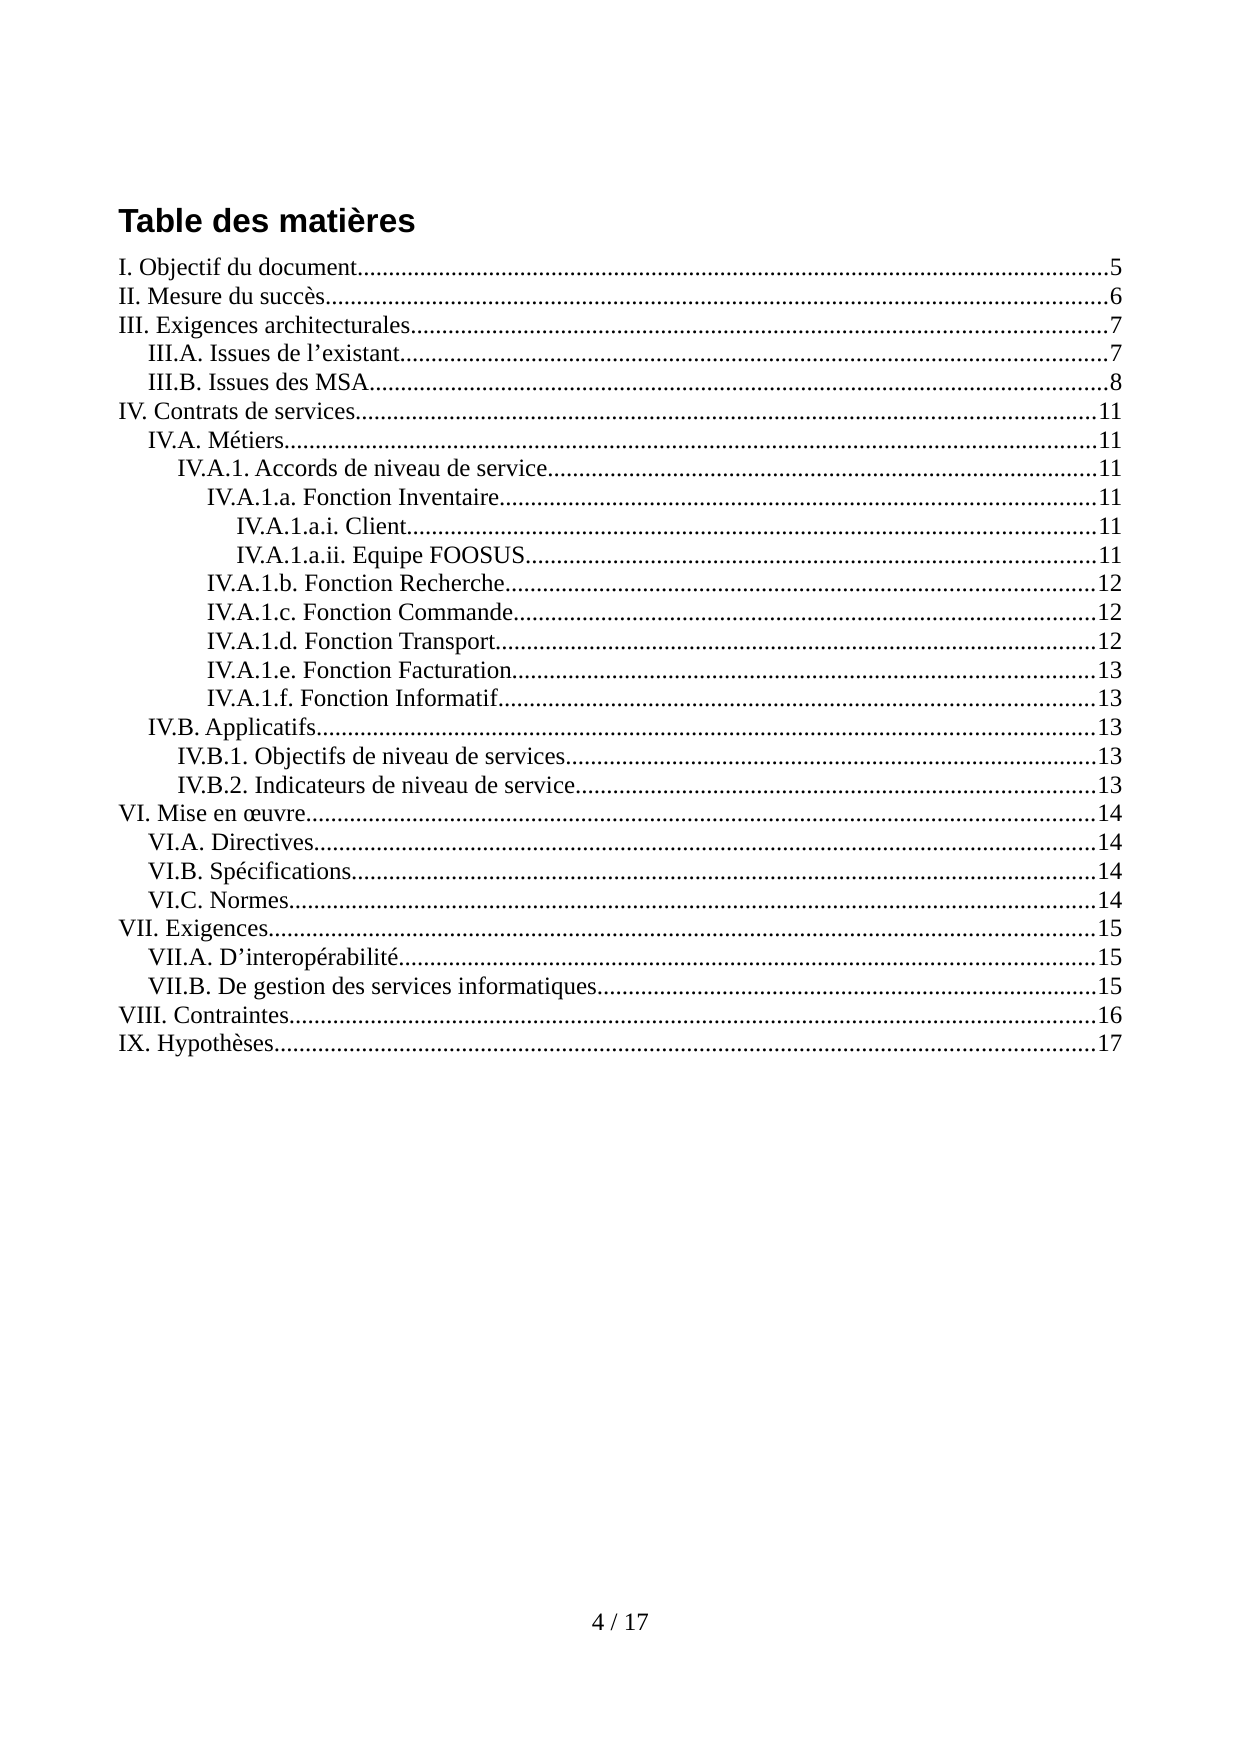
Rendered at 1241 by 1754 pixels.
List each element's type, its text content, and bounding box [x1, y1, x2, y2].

text IV.B.1. Objectifs de niveau de services 13 [177, 741, 1122, 770]
text VII. Exigences 15 [118, 913, 1122, 942]
text II. Mesure du succès 6 [118, 281, 1122, 310]
text III.A. Issues de l’existant 7 [148, 338, 1122, 367]
text IV.B. Applicatifs 13 [148, 712, 1122, 741]
text IV.A.1.d. Fonction Transport 12 [207, 626, 1122, 655]
text IV.A.1.c. Fonction Commande 12 [207, 597, 1122, 626]
text VI.C. Normes 14 [148, 885, 1122, 913]
text IV.A. Métiers 11 [148, 425, 1122, 453]
text IV.A.1.f. Fonction Informatif 13 [207, 683, 1122, 712]
text VI.B. Spécifications 14 [148, 856, 1122, 885]
text IV.A.1.a.ii. Equipe FOOSUS 11 [236, 540, 1122, 568]
text IV.A.1.e. Fonction Facturation 13 [207, 655, 1122, 683]
text III.B. Issues des MSA 8 [148, 367, 1122, 396]
text III. Exigences architecturales 7 [118, 310, 1122, 338]
text IV.A.1.a.i. Client 11 [236, 511, 1122, 540]
text IV.A.1.a. Fonction Inventaire 11 [207, 482, 1122, 511]
text VIII. Contraintes 16 [118, 1000, 1122, 1028]
subtitle Table des matières [118, 201, 1122, 240]
text VI.A. Directives 14 [148, 827, 1122, 856]
text VII.A. D’interopérabilité 15 [148, 942, 1122, 971]
text IV.A.1. Accords de niveau de service 11 [177, 453, 1122, 482]
text I. Objectif du document 5 [118, 252, 1122, 281]
text VII.B. De gestion des services informatiques 15 [148, 971, 1122, 1000]
text VI. Mise en œuvre 14 [118, 798, 1122, 827]
text IV.B.2. Indicateurs de niveau de service 13 [177, 770, 1122, 798]
text IV. Contrats de services 11 [118, 396, 1122, 425]
text IV.A.1.b. Fonction Recherche 12 [207, 568, 1122, 597]
text IX. Hypothèses 17 [118, 1028, 1122, 1057]
